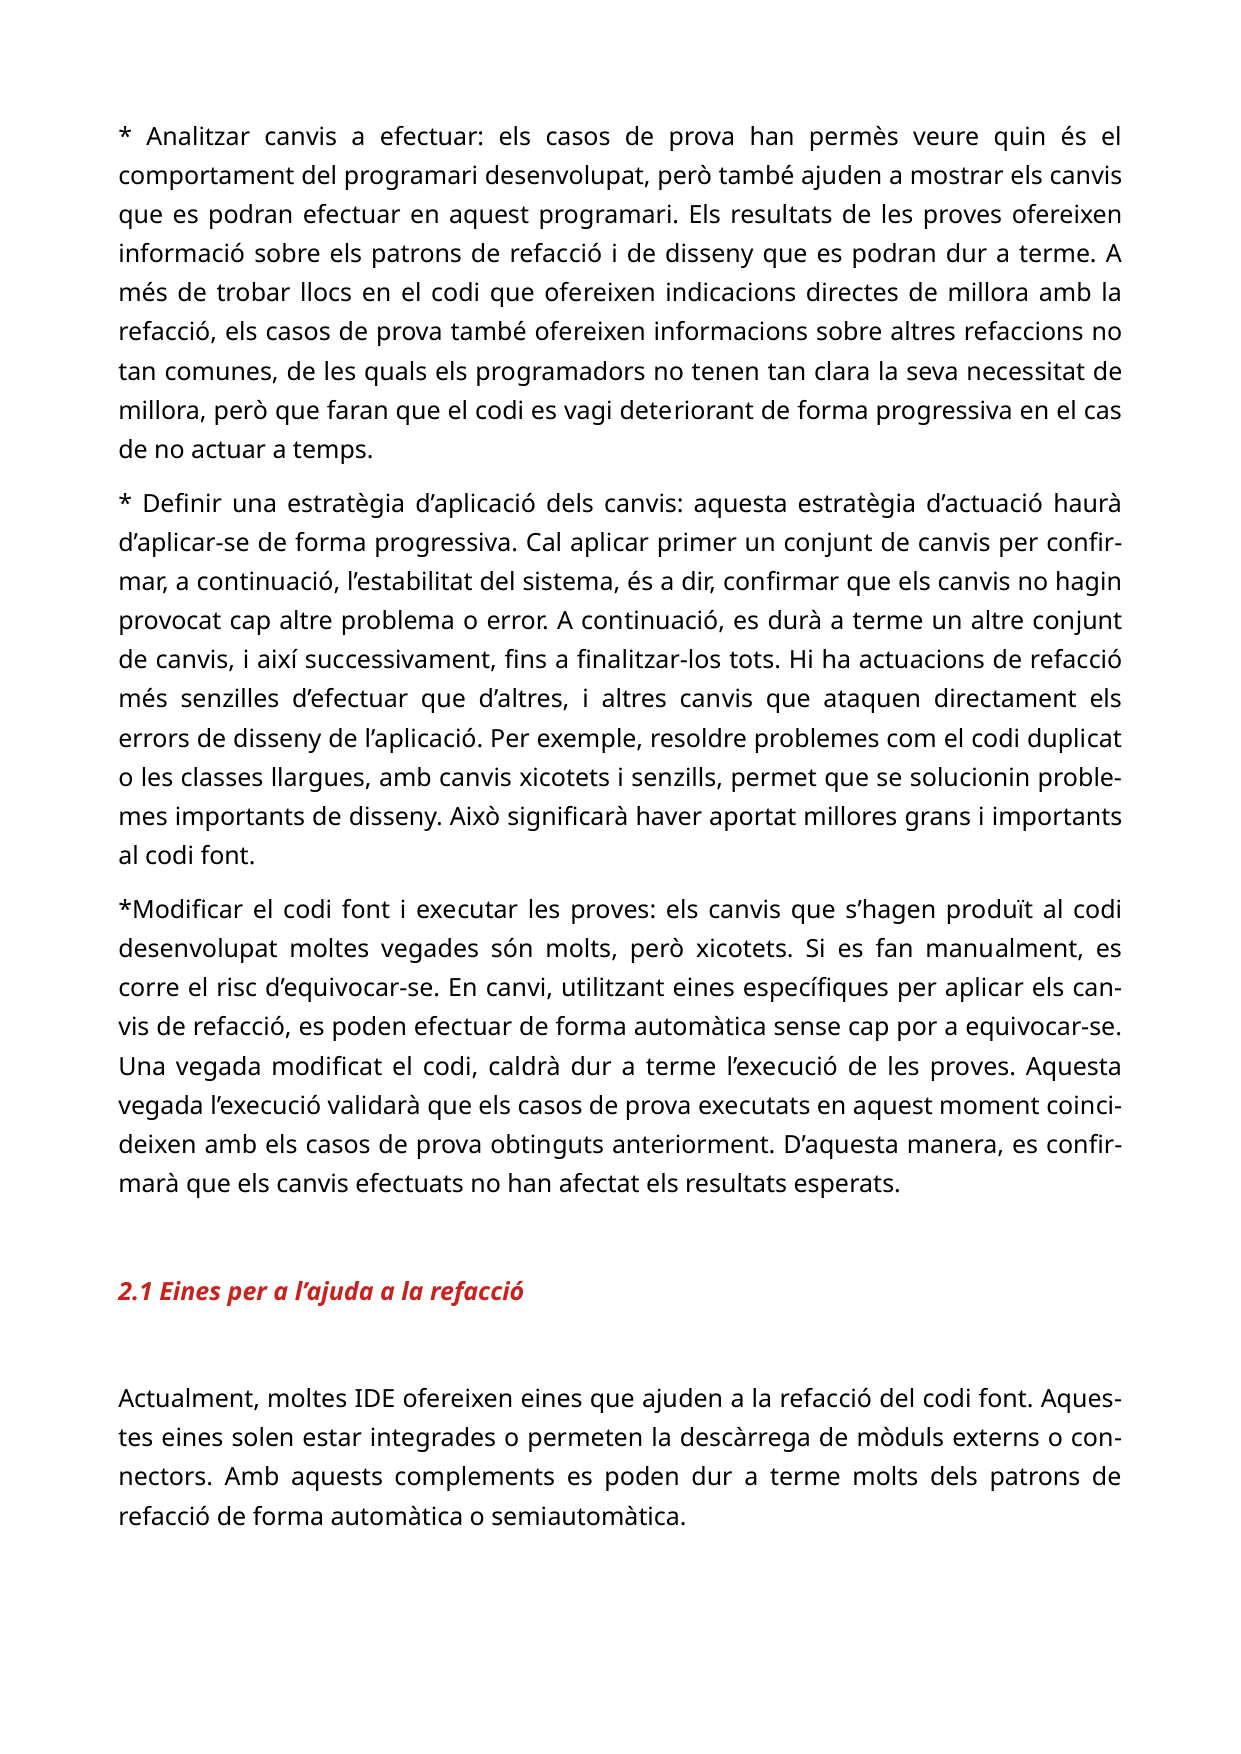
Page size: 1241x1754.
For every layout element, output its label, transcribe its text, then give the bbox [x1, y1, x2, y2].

text * Ana­lit­zar can­vis a efec­tuar: els casos de prova han per­mès veure quin és el comportament del pro­gra­mari desen­vo­lu­pat, però també aju­den a mos­trar els can­vis que es podran efec­tuar en aquest pro­gra­mari. Els resul­tats de les pro­ves ofe­rei­xen informa­ció sobre els patrons de refac­ció i de dis­seny que es podran dur a terme. A més de tro­bar llocs en el codi que ofe­rei­xen indi­ca­ci­ons direc­tes de millora amb la refac­ció, els casos de prova també ofe­rei­xen infor­ma­ci­ons sobre altres refac­ci­ons no tan comunes, de les quals els pro­gra­ma­dors no tenen tan clara la seva neces­si­tat de millora, però que faran que el codi es vagi dete­ri­o­rant de forma pro­gres­siva en el cas de no actuar a temps. [118, 118, 1122, 466]
text *Modi­fi­car el codi font i exe­cu­tar les pro­ves: els can­vis que s’hagen pro­duït al codi desenvo­lu­pat mol­tes vega­des són molts, però xicotets. Si es fan manu­al­ment, es corre el risc d’equi­vo­car-se. En canvi, uti­lit­zant eines espe­cí­fi­ques per apli­car els can­vis de refacció, es poden efec­tuar de forma auto­mà­tica sense cap por a equi­vo­car-se. Una vegada modi­fi­cat el codi, cal­drà dur a terme l’exe­cu­ció de les pro­ves. Aquesta vegada l’exe­cu­ció vali­darà que els casos de prova exe­cu­tats en aquest moment coin­ci­dei­xen amb els casos de prova obtin­guts ante­ri­or­ment. D’aquesta manera, es con­fir­marà que els canvis efec­tu­ats no han afec­tat els resul­tats espe­rats. [118, 891, 1122, 1200]
text 2.1 Eines per a l’ajuda a la refacció [118, 1273, 1122, 1307]
text Actu­al­ment, mol­tes IDE ofe­rei­xen eines que aju­den a la refac­ció del codi font. Aques­tes eines solen estar inte­gra­des o per­me­ten la des­càr­rega de mòduls externs o con­nec­tors. Amb aquests com­ple­ments es poden dur a terme molts dels patrons de refac­ció de forma auto­mà­tica o semi­au­to­mà­tica. [118, 1381, 1122, 1532]
text * Defi­nir una estra­tè­gia d’apli­ca­ció dels can­vis: aquesta estra­tè­gia d’actu­a­ció haurà d’apli­car-se de forma pro­gres­siva. Cal apli­car pri­mer un con­junt de can­vis per con­fir­mar, a con­ti­nu­a­ció, l’esta­bi­li­tat del sis­tema, és a dir, con­fir­mar que els can­vis no hagin pro­vo­cat cap altre pro­blema o error. A con­ti­nu­a­ció, es durà a terme un altre con­junt de can­vis, i així suc­ces­si­va­ment, fins a fina­lit­zar-los tots. Hi ha actu­a­ci­ons de refac­ció més sen­zi­lles d’efec­tuar que d’altres, i altres can­vis que ata­quen direc­ta­ment els errors de dis­seny de l’apli­ca­ció. Per exem­ple, resol­dre pro­ble­mes com el codi dupli­cat o les clas­ses llar­gues, amb can­vis xicotets i sen­zills, per­met que se solu­ci­o­nin pro­ble­mes impor­tants de dis­seny. Això sig­ni­fi­carà haver apor­tat millo­res grans i impor­tants al codi font. [118, 485, 1122, 872]
